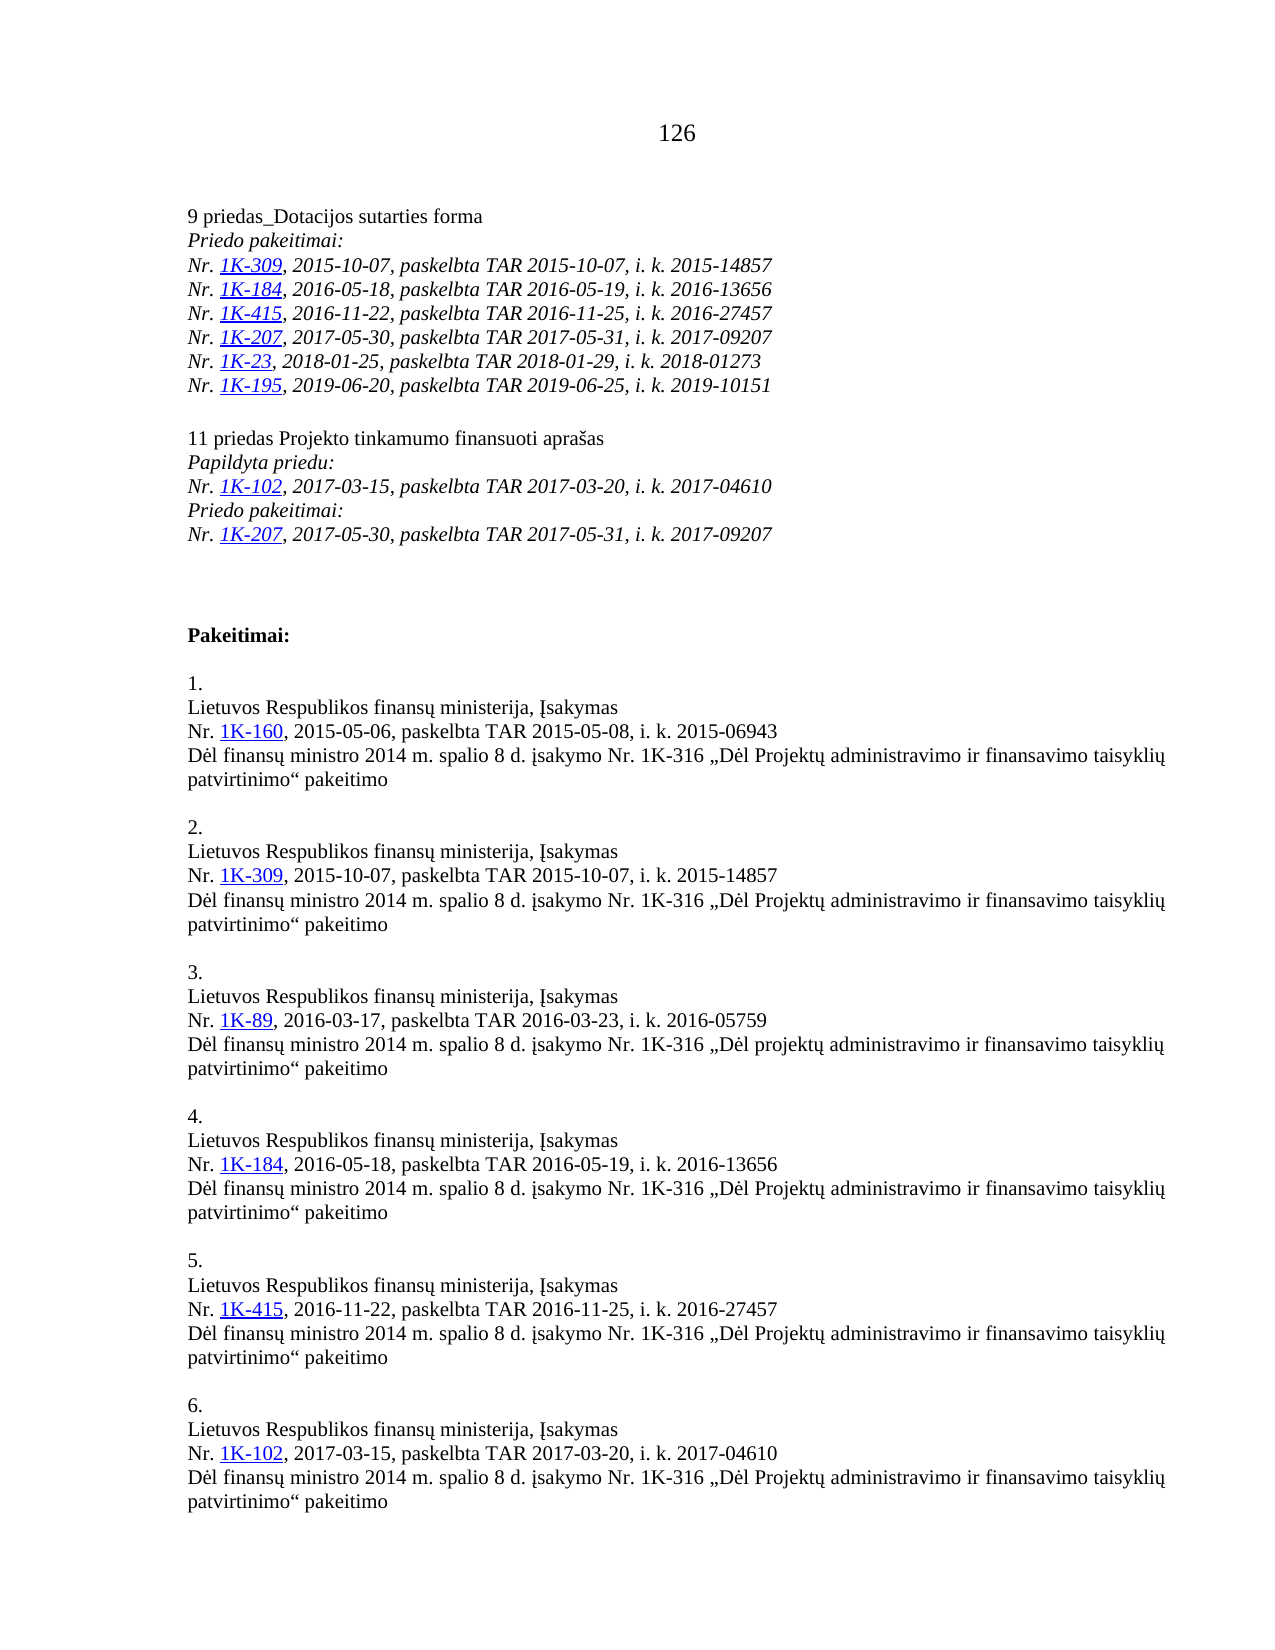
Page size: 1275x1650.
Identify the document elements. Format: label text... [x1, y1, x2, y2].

text Dėl finansų ministro 2014 m. spalio 8 d. įsakymo Nr. 1K-316 „Dėl Projektų administravimo ir finansavimo taisyklių patvirtinimo“ pakeitimo [187, 1465, 1167, 1513]
text Nr. 1K-309, 2015-10-07, paskelbta TAR 2015-10-07, i. k. 2015-14857 [187, 252, 1167, 277]
text 6. [187, 1393, 1167, 1417]
text Nr. 1K-23, 2018-01-25, paskelbta TAR 2018-01-29, i. k. 2018-01273 [187, 349, 1167, 373]
text Dėl finansų ministro 2014 m. spalio 8 d. įsakymo Nr. 1K-316 „Dėl Projektų administravimo ir finansavimo taisyklių patvirtinimo“ pakeitimo [187, 887, 1167, 936]
text Pakeitimai: [187, 623, 1167, 647]
text 11 priedas Projekto tinkamumo finansuoti aprašas [187, 426, 1167, 450]
text Nr. 1K-415, 2016-11-22, paskelbta TAR 2016-11-25, i. k. 2016-27457 [187, 1297, 1167, 1321]
text Nr. 1K-102, 2017-03-15, paskelbta TAR 2017-03-20, i. k. 2017-04610 [187, 474, 1167, 498]
text Nr. 1K-195, 2019-06-20, paskelbta TAR 2019-06-25, i. k. 2019-10151 [187, 373, 1167, 397]
text Papildyta priedu: [187, 450, 1167, 474]
text Nr. 1K-207, 2017-05-30, paskelbta TAR 2017-05-31, i. k. 2017-09207 [187, 325, 1167, 349]
text 9 priedas_Dotacijos sutarties forma [187, 204, 1167, 228]
text 4. [187, 1104, 1167, 1128]
text Nr. 1K-207, 2017-05-30, paskelbta TAR 2017-05-31, i. k. 2017-09207 [187, 522, 1167, 546]
text 3. [187, 960, 1167, 984]
text Nr. 1K-160, 2015-05-06, paskelbta TAR 2015-05-08, i. k. 2015-06943 [187, 719, 1167, 743]
text Lietuvos Respublikos finansų ministerija, Įsakymas [187, 1417, 1167, 1441]
text Priedo pakeitimai: [187, 228, 1167, 252]
text Nr. 1K-89, 2016-03-17, paskelbta TAR 2016-03-23, i. k. 2016-05759 [187, 1008, 1167, 1032]
text Lietuvos Respublikos finansų ministerija, Įsakymas [187, 1272, 1167, 1297]
text Nr. 1K-415, 2016-11-22, paskelbta TAR 2016-11-25, i. k. 2016-27457 [187, 301, 1167, 325]
text 2. [187, 815, 1167, 839]
text 5. [187, 1248, 1167, 1272]
text Dėl finansų ministro 2014 m. spalio 8 d. įsakymo Nr. 1K-316 „Dėl Projektų administravimo ir finansavimo taisyklių patvirtinimo“ pakeitimo [187, 743, 1167, 791]
text Dėl finansų ministro 2014 m. spalio 8 d. įsakymo Nr. 1K-316 „Dėl Projektų administravimo ir finansavimo taisyklių patvirtinimo“ pakeitimo [187, 1321, 1167, 1369]
text Lietuvos Respublikos finansų ministerija, Įsakymas [187, 984, 1167, 1008]
text Dėl finansų ministro 2014 m. spalio 8 d. įsakymo Nr. 1K-316 „Dėl projektų administravimo ir finansavimo taisyklių patvirtinimo“ pakeitimo [187, 1032, 1167, 1080]
text Lietuvos Respublikos finansų ministerija, Įsakymas [187, 695, 1167, 719]
text Lietuvos Respublikos finansų ministerija, Įsakymas [187, 839, 1167, 863]
text Nr. 1K-184, 2016-05-18, paskelbta TAR 2016-05-19, i. k. 2016-13656 [187, 1152, 1167, 1176]
text Nr. 1K-102, 2017-03-15, paskelbta TAR 2017-03-20, i. k. 2017-04610 [187, 1441, 1167, 1465]
text Dėl finansų ministro 2014 m. spalio 8 d. įsakymo Nr. 1K-316 „Dėl Projektų administravimo ir finansavimo taisyklių patvirtinimo“ pakeitimo [187, 1176, 1167, 1224]
text 1. [187, 671, 1167, 695]
text Lietuvos Respublikos finansų ministerija, Įsakymas [187, 1128, 1167, 1152]
text Priedo pakeitimai: [187, 498, 1167, 522]
text Nr. 1K-184, 2016-05-18, paskelbta TAR 2016-05-19, i. k. 2016-13656 [187, 277, 1167, 301]
text Nr. 1K-309, 2015-10-07, paskelbta TAR 2015-10-07, i. k. 2015-14857 [187, 863, 1167, 887]
